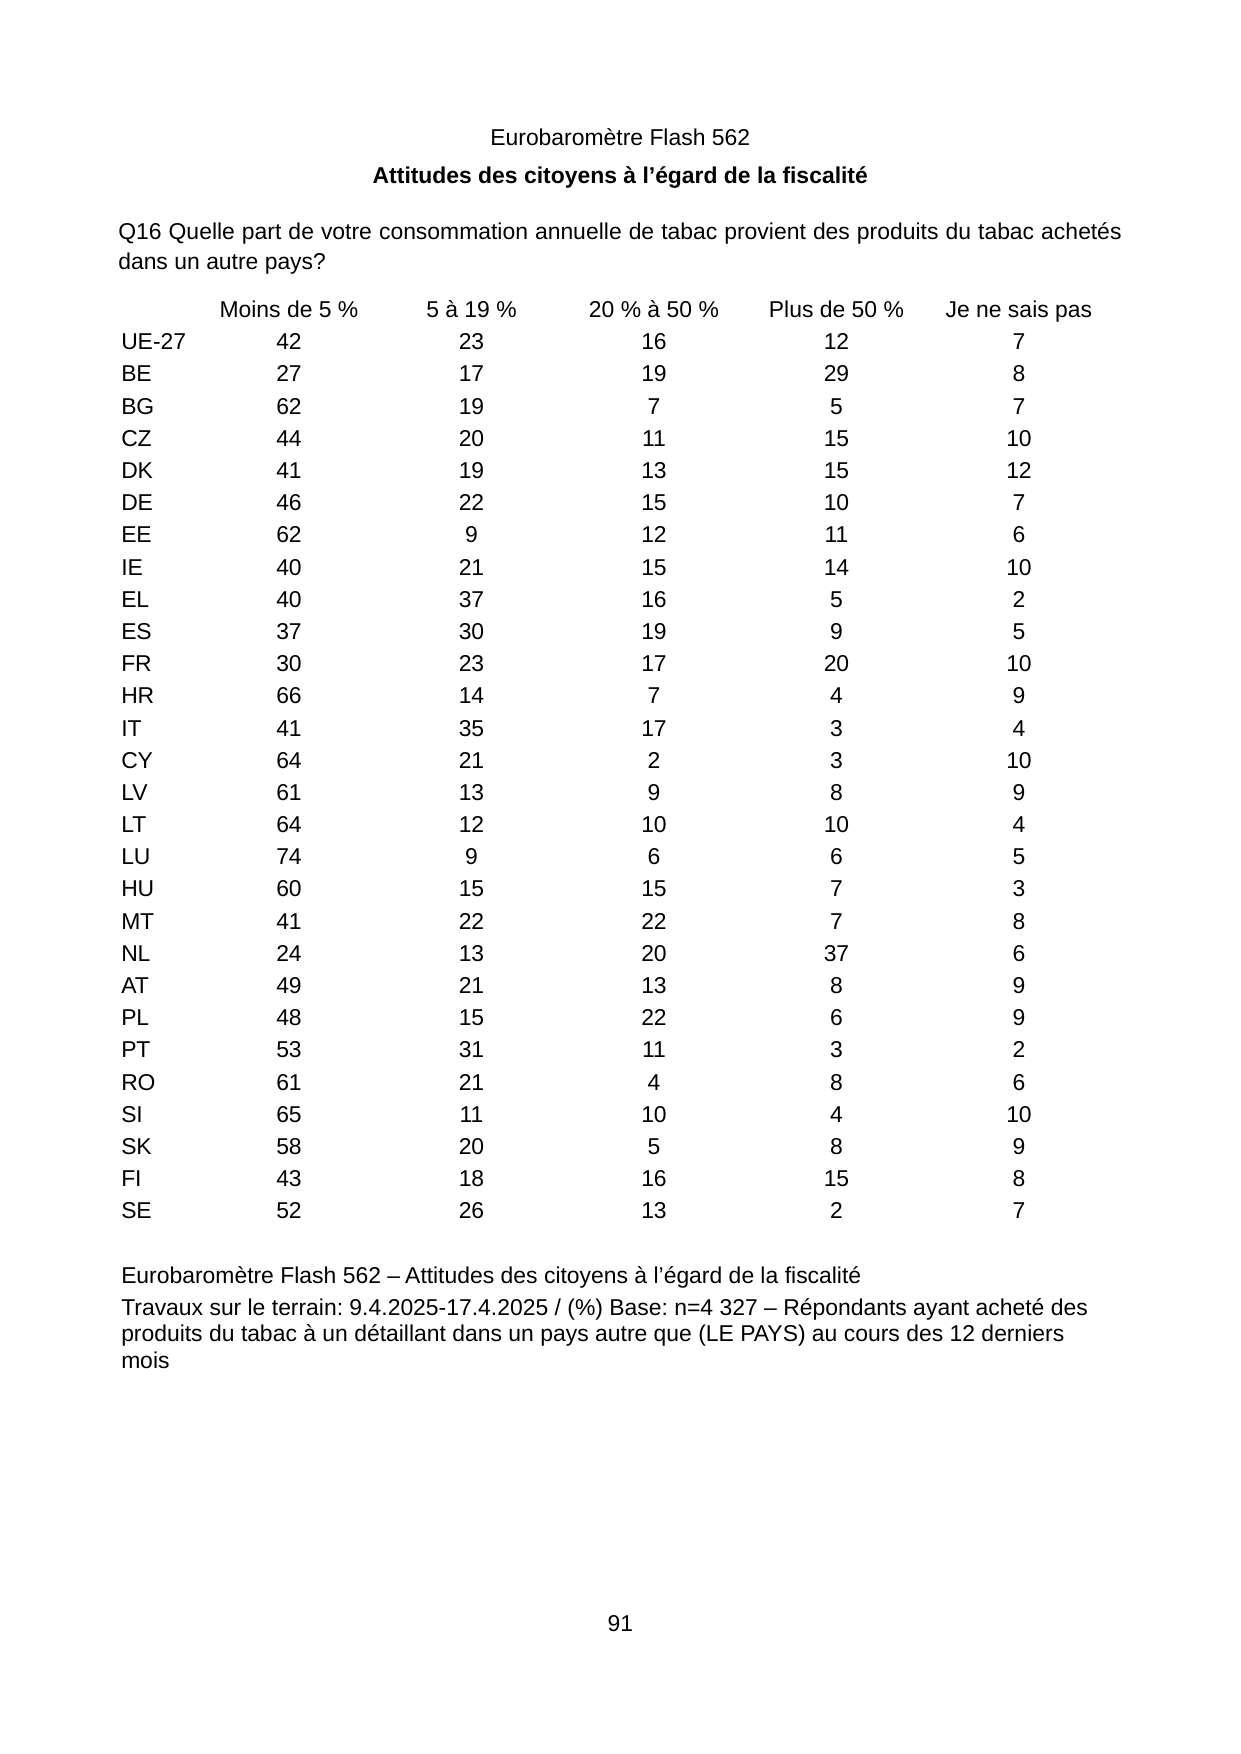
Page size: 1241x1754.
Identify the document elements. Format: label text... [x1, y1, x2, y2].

table_cell EE [118, 519, 197, 551]
table_cell 6 [563, 840, 745, 872]
table_cell 22 [380, 905, 562, 937]
table_cell 11 [563, 1034, 745, 1066]
table_cell 4 [563, 1066, 745, 1098]
table_cell 53 [198, 1034, 380, 1066]
table_cell LU [118, 840, 197, 872]
table_cell 9 [928, 969, 1110, 1001]
table_cell 26 [380, 1194, 562, 1227]
table_cell 2 [745, 1194, 927, 1227]
table_cell 11 [745, 519, 927, 551]
table_cell 5 [563, 1130, 745, 1162]
table_cell 9 [928, 1001, 1110, 1033]
table_cell 62 [198, 519, 380, 551]
table_cell 10 [563, 808, 745, 840]
table_cell 7 [745, 873, 927, 905]
table_cell 22 [380, 486, 562, 518]
table_cell 7 [928, 486, 1110, 518]
table_cell CZ [118, 422, 197, 454]
table_cell 12 [745, 325, 927, 357]
table_cell 62 [198, 390, 380, 422]
table_cell 10 [928, 551, 1110, 583]
table_cell 4 [745, 679, 927, 712]
table_cell 15 [563, 551, 745, 583]
table_cell 31 [380, 1034, 562, 1066]
table_cell MT [118, 905, 197, 937]
table_cell 17 [380, 358, 562, 390]
table_cell 8 [745, 1130, 927, 1162]
table_cell 12 [380, 808, 562, 840]
table_cell IE [118, 551, 197, 583]
table_cell 6 [928, 937, 1110, 969]
table_cell 14 [380, 679, 562, 712]
table_cell 19 [563, 615, 745, 647]
table_cell 41 [198, 712, 380, 744]
table_cell 20 [563, 937, 745, 969]
table_cell 9 [928, 679, 1110, 712]
table_cell [380, 1227, 562, 1259]
table_cell 10 [745, 486, 927, 518]
table_cell 37 [745, 937, 927, 969]
table_cell PL [118, 1001, 197, 1033]
table_cell 13 [380, 776, 562, 808]
table_cell 41 [198, 454, 380, 486]
table_cell UE-27 [118, 325, 197, 357]
table_cell 17 [563, 647, 745, 679]
table_cell 30 [198, 647, 380, 679]
table_cell 43 [198, 1162, 380, 1194]
table_cell 16 [563, 1162, 745, 1194]
table_header 5 à 19 % [380, 293, 562, 325]
table_cell PT [118, 1034, 197, 1066]
table_cell 6 [745, 840, 927, 872]
table_cell [118, 1227, 197, 1259]
table_cell 5 [928, 615, 1110, 647]
table_cell 10 [928, 647, 1110, 679]
table_cell 9 [928, 776, 1110, 808]
table_cell 8 [928, 1162, 1110, 1194]
table_cell 66 [198, 679, 380, 712]
table_cell 10 [745, 808, 927, 840]
table_cell 37 [198, 615, 380, 647]
table_cell 7 [928, 1194, 1110, 1227]
table_cell 9 [745, 615, 927, 647]
table_cell 22 [563, 905, 745, 937]
table_cell EL [118, 583, 197, 615]
table_cell 27 [198, 358, 380, 390]
table_cell 6 [745, 1001, 927, 1033]
table_cell 19 [380, 454, 562, 486]
table_cell 13 [563, 969, 745, 1001]
table_cell 3 [745, 712, 927, 744]
table_cell CY [118, 744, 197, 776]
table_cell 15 [380, 1001, 562, 1033]
table_cell 8 [745, 776, 927, 808]
table_cell 7 [928, 390, 1110, 422]
table_cell [928, 1227, 1110, 1259]
table_cell SK [118, 1130, 197, 1162]
table_cell 20 [380, 422, 562, 454]
table_cell AT [118, 969, 197, 1001]
table_cell 9 [563, 776, 745, 808]
table_cell 20 [380, 1130, 562, 1162]
table_cell 42 [198, 325, 380, 357]
table_cell 3 [928, 873, 1110, 905]
table_cell 20 [745, 647, 927, 679]
table_cell 8 [745, 969, 927, 1001]
table_header 20 % à 50 % [563, 293, 745, 325]
table_cell [198, 1227, 380, 1259]
table_cell 13 [563, 1194, 745, 1227]
table_cell 15 [380, 873, 562, 905]
table_cell 40 [198, 583, 380, 615]
table_cell 3 [745, 1034, 927, 1066]
table_cell 10 [928, 422, 1110, 454]
table_cell 13 [563, 454, 745, 486]
table_cell 48 [198, 1001, 380, 1033]
table_cell 40 [198, 551, 380, 583]
table_cell 10 [928, 744, 1110, 776]
table_cell 74 [198, 840, 380, 872]
table_cell FR [118, 647, 197, 679]
table_cell 46 [198, 486, 380, 518]
table_cell 4 [928, 712, 1110, 744]
table_cell NL [118, 937, 197, 969]
table_cell 10 [928, 1098, 1110, 1130]
table_cell 37 [380, 583, 562, 615]
table_header Moins de 5 % [198, 293, 380, 325]
table_cell IT [118, 712, 197, 744]
table_cell 12 [563, 519, 745, 551]
table_cell 19 [380, 390, 562, 422]
table_cell BE [118, 358, 197, 390]
table_cell 58 [198, 1130, 380, 1162]
table_cell RO [118, 1066, 197, 1098]
table_cell 11 [380, 1098, 562, 1130]
table_cell 22 [563, 1001, 745, 1033]
table_cell 19 [563, 358, 745, 390]
table_cell 14 [745, 551, 927, 583]
table_cell 5 [928, 840, 1110, 872]
table_cell Travaux sur le terrain: 9.4.2025-17.4.2025 / (%) Base: n=4 327 – Répondants ayant acheté des produits du tabac à un détaillant dans un pays autre que (LE PAYS) au cours des 12 derniers mois [118, 1291, 1110, 1376]
table_cell 17 [563, 712, 745, 744]
table_cell SI [118, 1098, 197, 1130]
table_cell 60 [198, 873, 380, 905]
table_cell BG [118, 390, 197, 422]
table_cell 65 [198, 1098, 380, 1130]
table_cell ES [118, 615, 197, 647]
table_cell SE [118, 1194, 197, 1227]
table_cell [563, 1227, 745, 1259]
table_cell 6 [928, 1066, 1110, 1098]
table_cell 15 [563, 873, 745, 905]
table_cell 15 [563, 486, 745, 518]
table_cell 7 [745, 905, 927, 937]
table_cell HU [118, 873, 197, 905]
table_cell 64 [198, 808, 380, 840]
table_cell DE [118, 486, 197, 518]
table_cell 64 [198, 744, 380, 776]
table_cell 4 [745, 1098, 927, 1130]
table_cell 35 [380, 712, 562, 744]
table_cell 44 [198, 422, 380, 454]
table_cell 21 [380, 744, 562, 776]
table_cell 15 [745, 454, 927, 486]
table_cell 7 [928, 325, 1110, 357]
table_cell 9 [380, 519, 562, 551]
table_cell 9 [380, 840, 562, 872]
table_cell LT [118, 808, 197, 840]
table_cell 13 [380, 937, 562, 969]
table_cell DK [118, 454, 197, 486]
table_cell 23 [380, 647, 562, 679]
table_cell 61 [198, 776, 380, 808]
table_cell 8 [928, 905, 1110, 937]
table_cell 29 [745, 358, 927, 390]
table_cell 5 [745, 390, 927, 422]
table_cell 2 [928, 1034, 1110, 1066]
table_cell 23 [380, 325, 562, 357]
table_cell 12 [928, 454, 1110, 486]
table_cell 11 [563, 422, 745, 454]
table_cell 16 [563, 325, 745, 357]
table_cell 21 [380, 551, 562, 583]
table_cell 24 [198, 937, 380, 969]
text Q16 Quelle part de votre consommation annuelle de tabac provient des produits du tabac achetés dans un autre pays? [118, 218, 1122, 275]
table_cell 21 [380, 969, 562, 1001]
table_cell 61 [198, 1066, 380, 1098]
table_cell 6 [928, 519, 1110, 551]
table_cell 8 [745, 1066, 927, 1098]
table_cell 3 [745, 744, 927, 776]
table_cell 7 [563, 679, 745, 712]
table_header Plus de 50 % [745, 293, 927, 325]
table_cell 7 [563, 390, 745, 422]
table_cell Eurobaromètre Flash 562 – Attitudes des citoyens à l’égard de la fiscalité [118, 1259, 1110, 1291]
table_cell 49 [198, 969, 380, 1001]
table_cell LV [118, 776, 197, 808]
table_cell 8 [928, 358, 1110, 390]
table_cell 9 [928, 1130, 1110, 1162]
table_cell 10 [563, 1098, 745, 1130]
table_cell 4 [928, 808, 1110, 840]
table_cell FI [118, 1162, 197, 1194]
table_cell [745, 1227, 927, 1259]
table_cell 18 [380, 1162, 562, 1194]
table_header [118, 293, 197, 325]
table_cell 52 [198, 1194, 380, 1227]
table_cell 21 [380, 1066, 562, 1098]
table_cell 5 [745, 583, 927, 615]
table_cell HR [118, 679, 197, 712]
table_cell 15 [745, 1162, 927, 1194]
table_cell 15 [745, 422, 927, 454]
table_cell 30 [380, 615, 562, 647]
table_cell 41 [198, 905, 380, 937]
table_cell 2 [928, 583, 1110, 615]
table_cell 2 [563, 744, 745, 776]
table_header Je ne sais pas [928, 293, 1110, 325]
table_cell 16 [563, 583, 745, 615]
